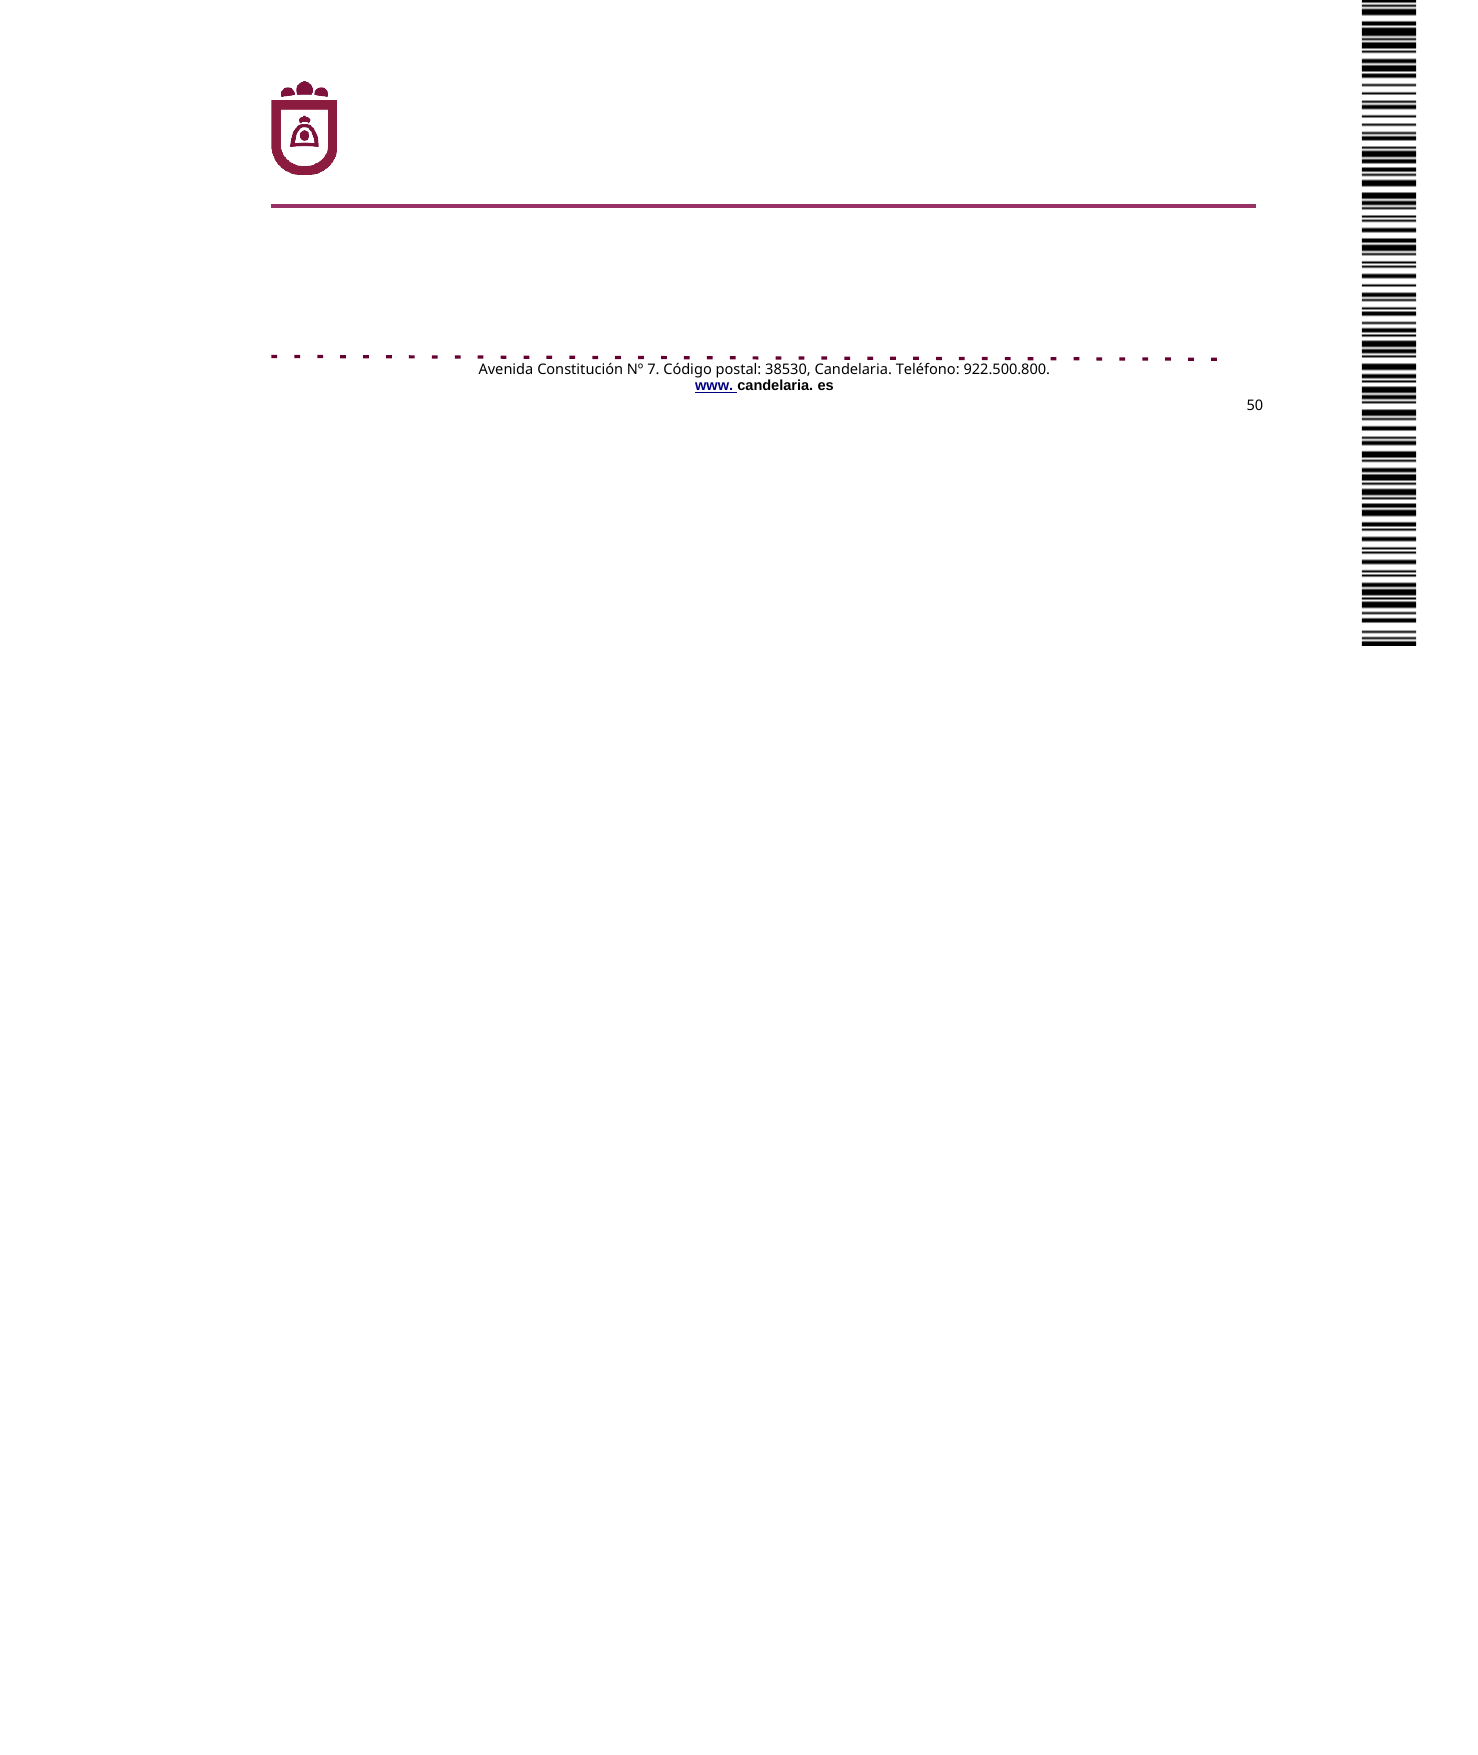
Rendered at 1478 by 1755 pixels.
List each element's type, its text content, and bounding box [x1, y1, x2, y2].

text 50 [210, 395, 1263, 415]
text Avenida Constitución Nº 7. Código postal: 38530, Candelaria. Teléfono: 922.500.800. [408, 360, 1120, 377]
text www. candelaria. es [409, 377, 1120, 394]
